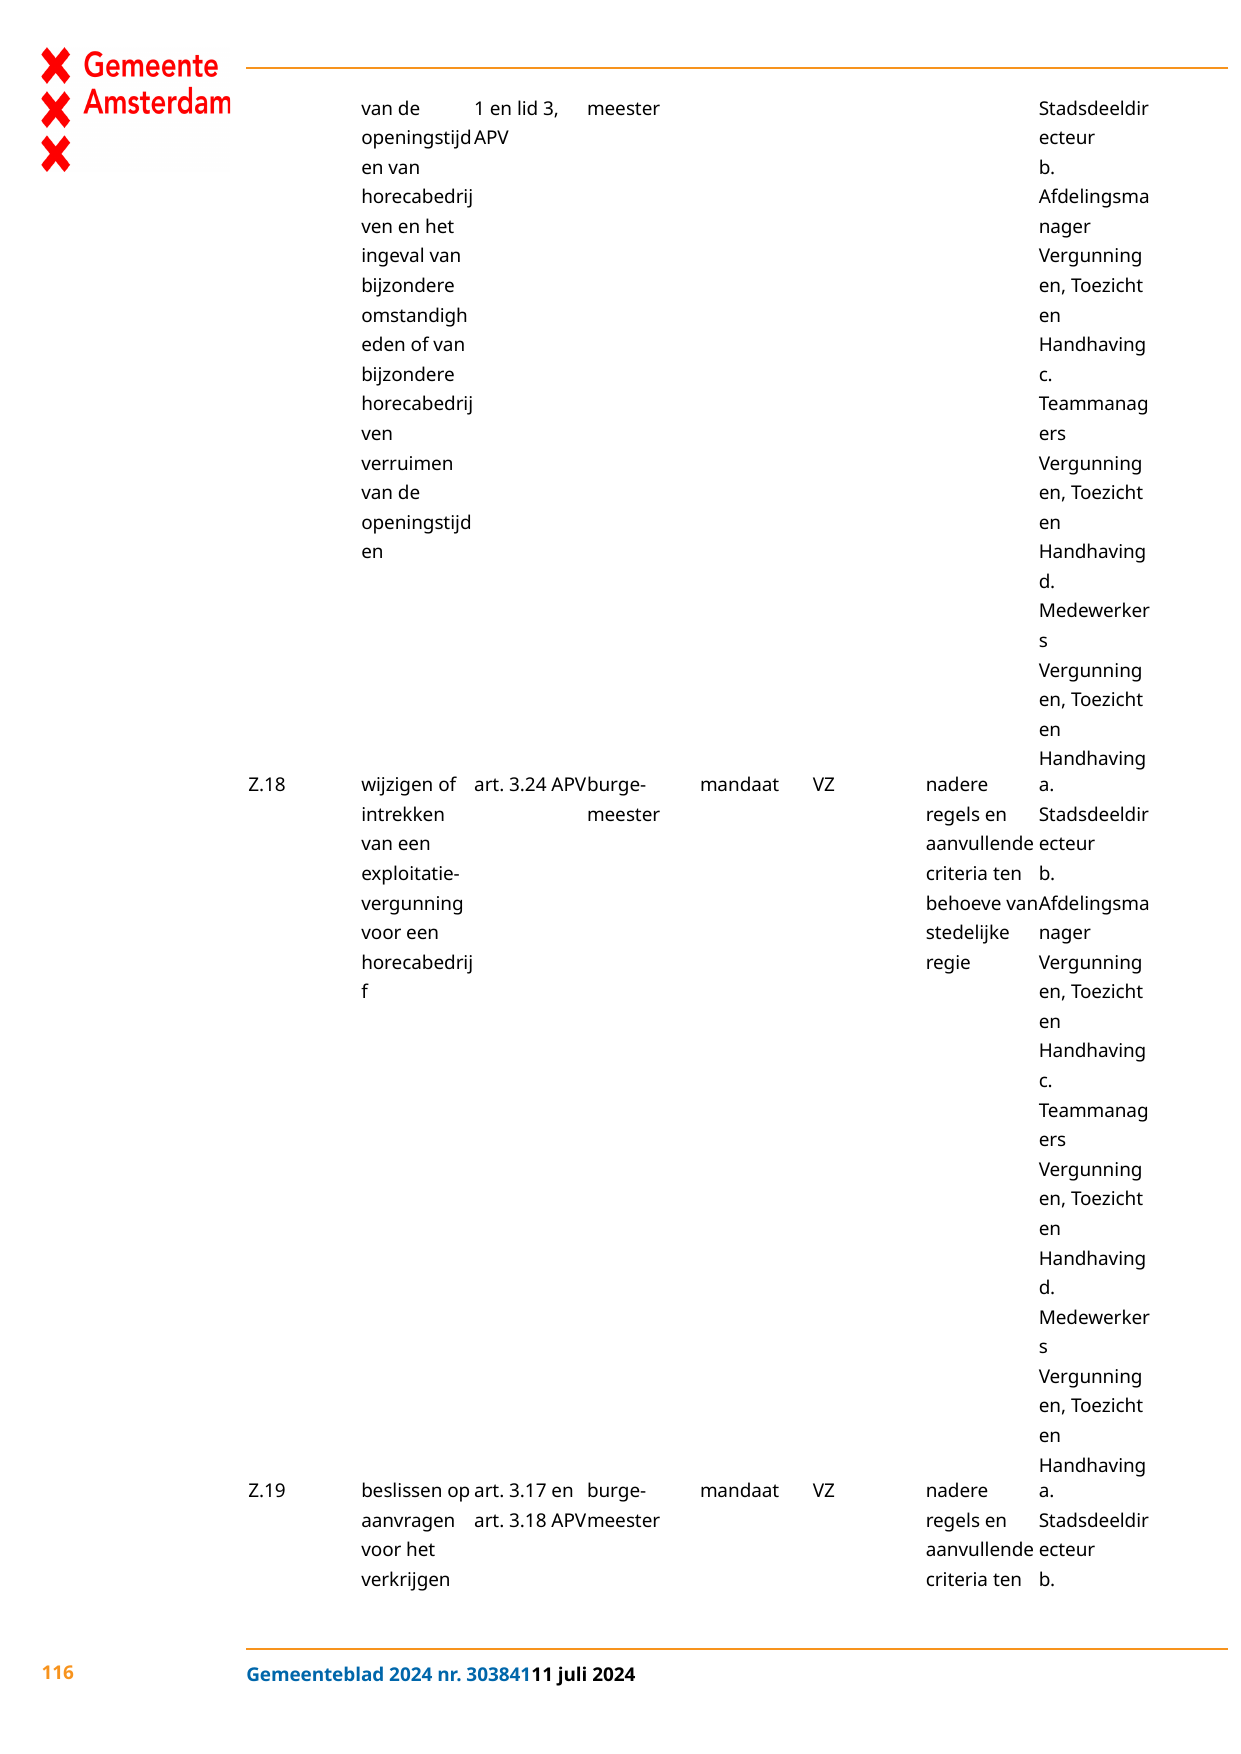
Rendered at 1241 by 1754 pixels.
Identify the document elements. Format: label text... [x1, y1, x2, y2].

table_cell VZ [813, 771, 926, 1477]
picture [41, 47, 231, 172]
table_cell burge-meester [587, 1478, 700, 1592]
table_cell beslissen op aanvragen voor het verkrijgen [361, 1478, 474, 1592]
table_cell nadere regels en aanvullende criteria ten behoeve van stedelijke regie [926, 771, 1038, 1477]
table_cell wijzigen of intrekken van een exploitatie-vergunning voor een horecabedrijf [361, 771, 474, 1477]
table_cell burge-meester [587, 771, 700, 1477]
table_cell a. Stadsdeeldirecteur b. [1039, 1478, 1152, 1592]
table_cell mandaat [700, 771, 813, 1477]
table_cell art. 3.17 en art. 3.18 APV [474, 1478, 587, 1592]
table_cell Z.19 [248, 1478, 361, 1592]
table_cell Z.18 [248, 771, 361, 1477]
table_cell van de openingstijden van horecabedrijven en het ingeval van bijzondere omstandigheden of van bijzondere horecabedrijven verruimen van de openingstijden [361, 95, 474, 771]
table_cell mandaat [700, 1478, 813, 1592]
table_cell VZ [813, 1478, 926, 1592]
table_cell [926, 95, 1038, 771]
table_cell art. 3.24 APV [474, 771, 587, 1477]
table_cell nadere regels en aanvullende criteria ten [926, 1478, 1038, 1592]
table_cell [813, 95, 926, 771]
table_cell [700, 95, 813, 771]
table_cell 1 en lid 3, APV [474, 95, 587, 771]
table_cell Stadsdeeldirecteur b. Afdelingsmanager Vergunningen, Toezicht en Handhaving c. Teammanagers Vergunningen, Toezicht en Handhaving d. Medewerkers Vergunningen, Toezicht en Handhaving [1039, 95, 1152, 771]
table_cell meester [587, 95, 700, 771]
table_cell [248, 95, 361, 771]
table_cell a. Stadsdeeldirecteur b. Afdelingsmanager Vergunningen, Toezicht en Handhaving c. Teammanagers Vergunningen, Toezicht en Handhaving d. Medewerkers Vergunningen, Toezicht en Handhaving [1039, 771, 1152, 1477]
